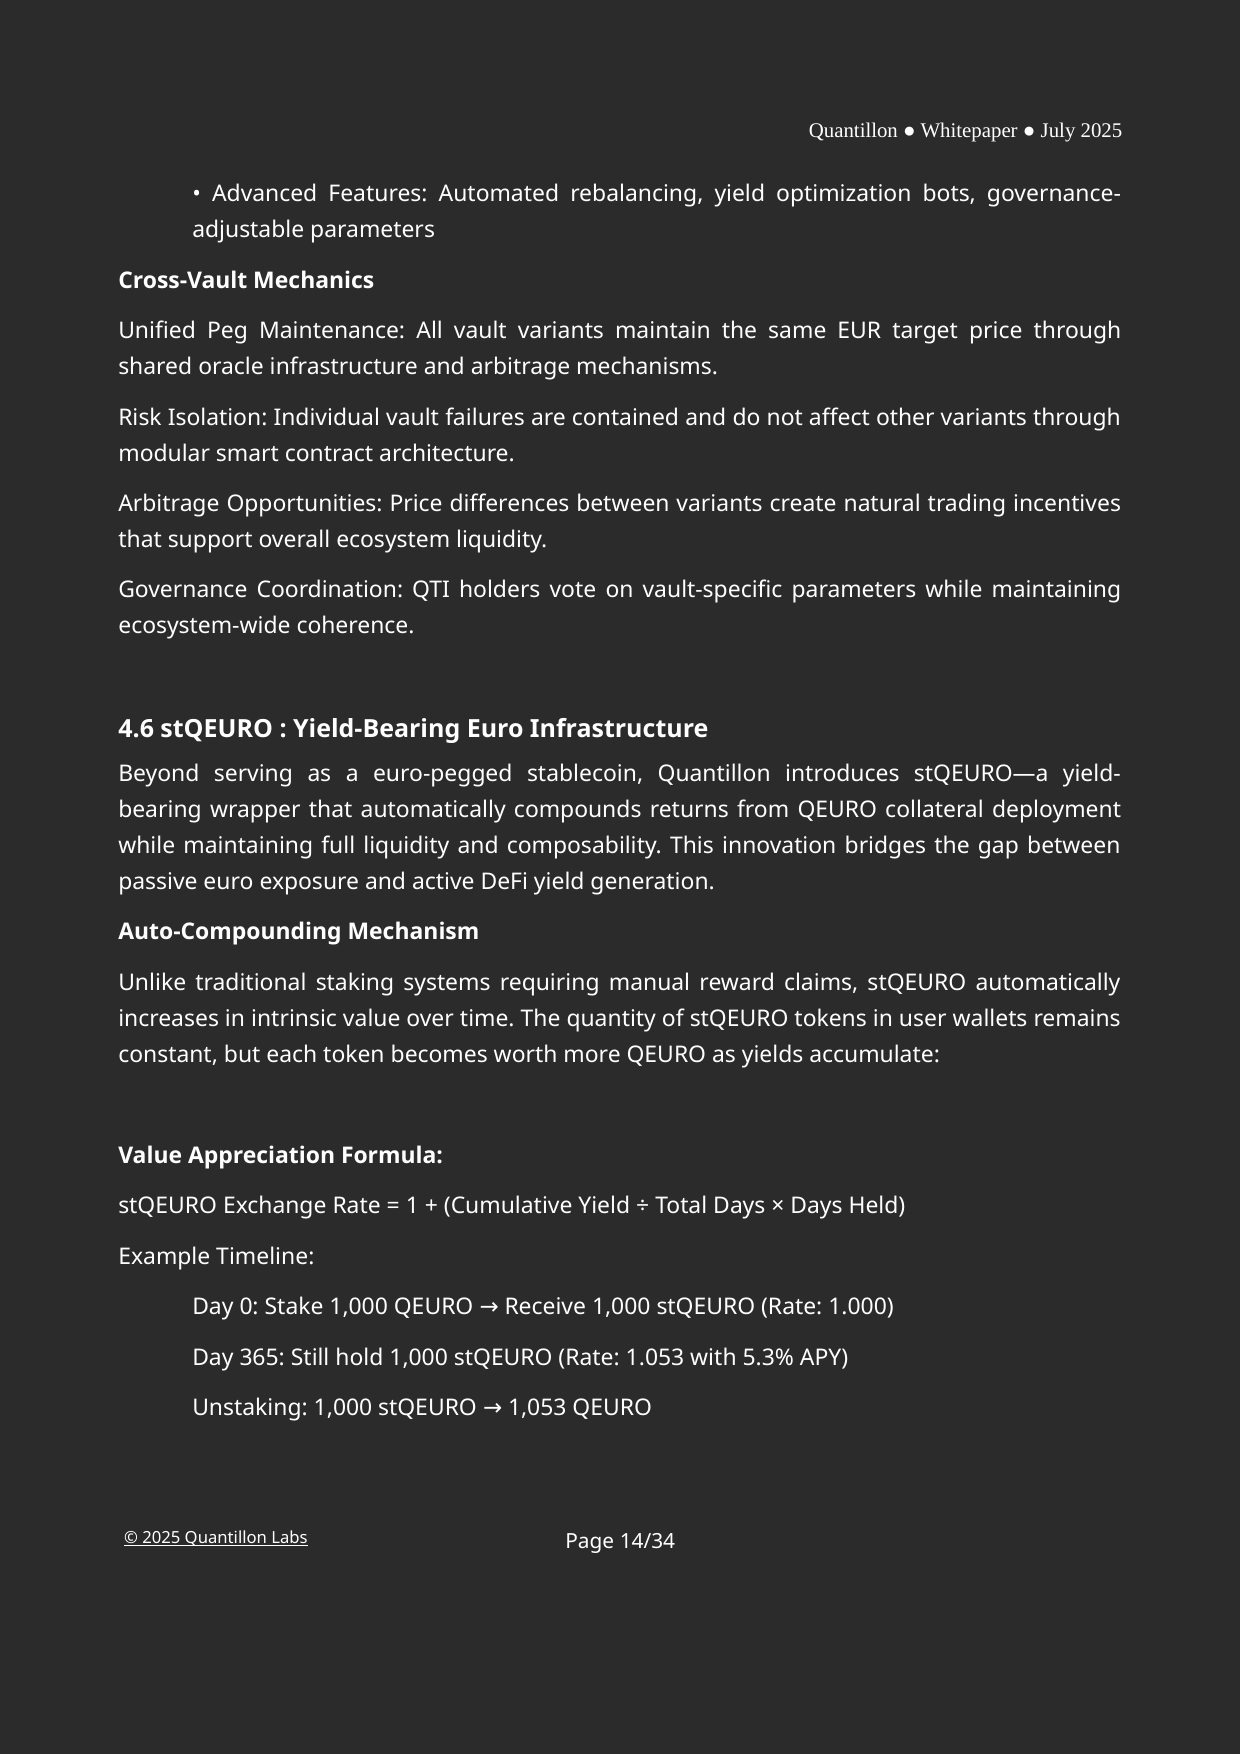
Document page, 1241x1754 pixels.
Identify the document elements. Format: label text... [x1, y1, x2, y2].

text Beyond serving as a euro-pegged stablecoin, Quantillon introduces stQEURO—a yield-bearing wrapper that automatically compounds returns from QEURO collateral deployment while maintaining full liquidity and composability. This innovation bridges the gap between passive euro exposure and active DeFi yield generation. [118, 757, 1122, 896]
text Auto-Compounding Mechanism [118, 915, 1122, 947]
text Day 365: Still hold 1,000 stQEURO (Rate: 1.053 with 5.3% APY) [118, 1341, 1122, 1372]
text Example Timeline: [118, 1240, 1122, 1271]
text Unstaking: 1,000 stQEURO → 1,053 QEURO [118, 1391, 1122, 1423]
text Cross-Vault Mechanics [118, 263, 1122, 295]
subtitle 4.6 stQEURO : Yield-Bearing Euro Infrastructure [118, 710, 1122, 744]
text Value Appreciation Formula: [118, 1139, 1122, 1170]
text Risk Isolation: Individual vault failures are contained and do not affect other variants through modular smart contract architecture. [118, 401, 1122, 468]
text Unified Peg Maintenance: All vault variants maintain the same EUR target price through shared oracle infrastructure and arbitrage mechanisms. [118, 314, 1122, 381]
text Day 0: Stake 1,000 QEURO → Receive 1,000 stQEURO (Rate: 1.000) [118, 1290, 1122, 1322]
text Unlike traditional staking systems requiring manual reward claims, stQEURO automatically increases in intrinsic value over time. The quantity of stQEURO tokens in user wallets remains constant, but each token becomes worth more QEURO as yields accumulate: [118, 966, 1122, 1069]
text Arbitrage Opportunities: Price differences between variants create natural trading incentives that support overall ecosystem liquidity. [118, 487, 1122, 554]
text • Advanced Features: Automated rebalancing, yield optimization bots, governance-adjustable parameters [192, 177, 1122, 244]
text stQEURO Exchange Rate = 1 + (Cumulative Yield ÷ Total Days × Days Held) [118, 1189, 1122, 1221]
text Governance Coordination: QTI holders vote on vault-specific parameters while maintaining ecosystem-wide coherence. [118, 573, 1122, 641]
